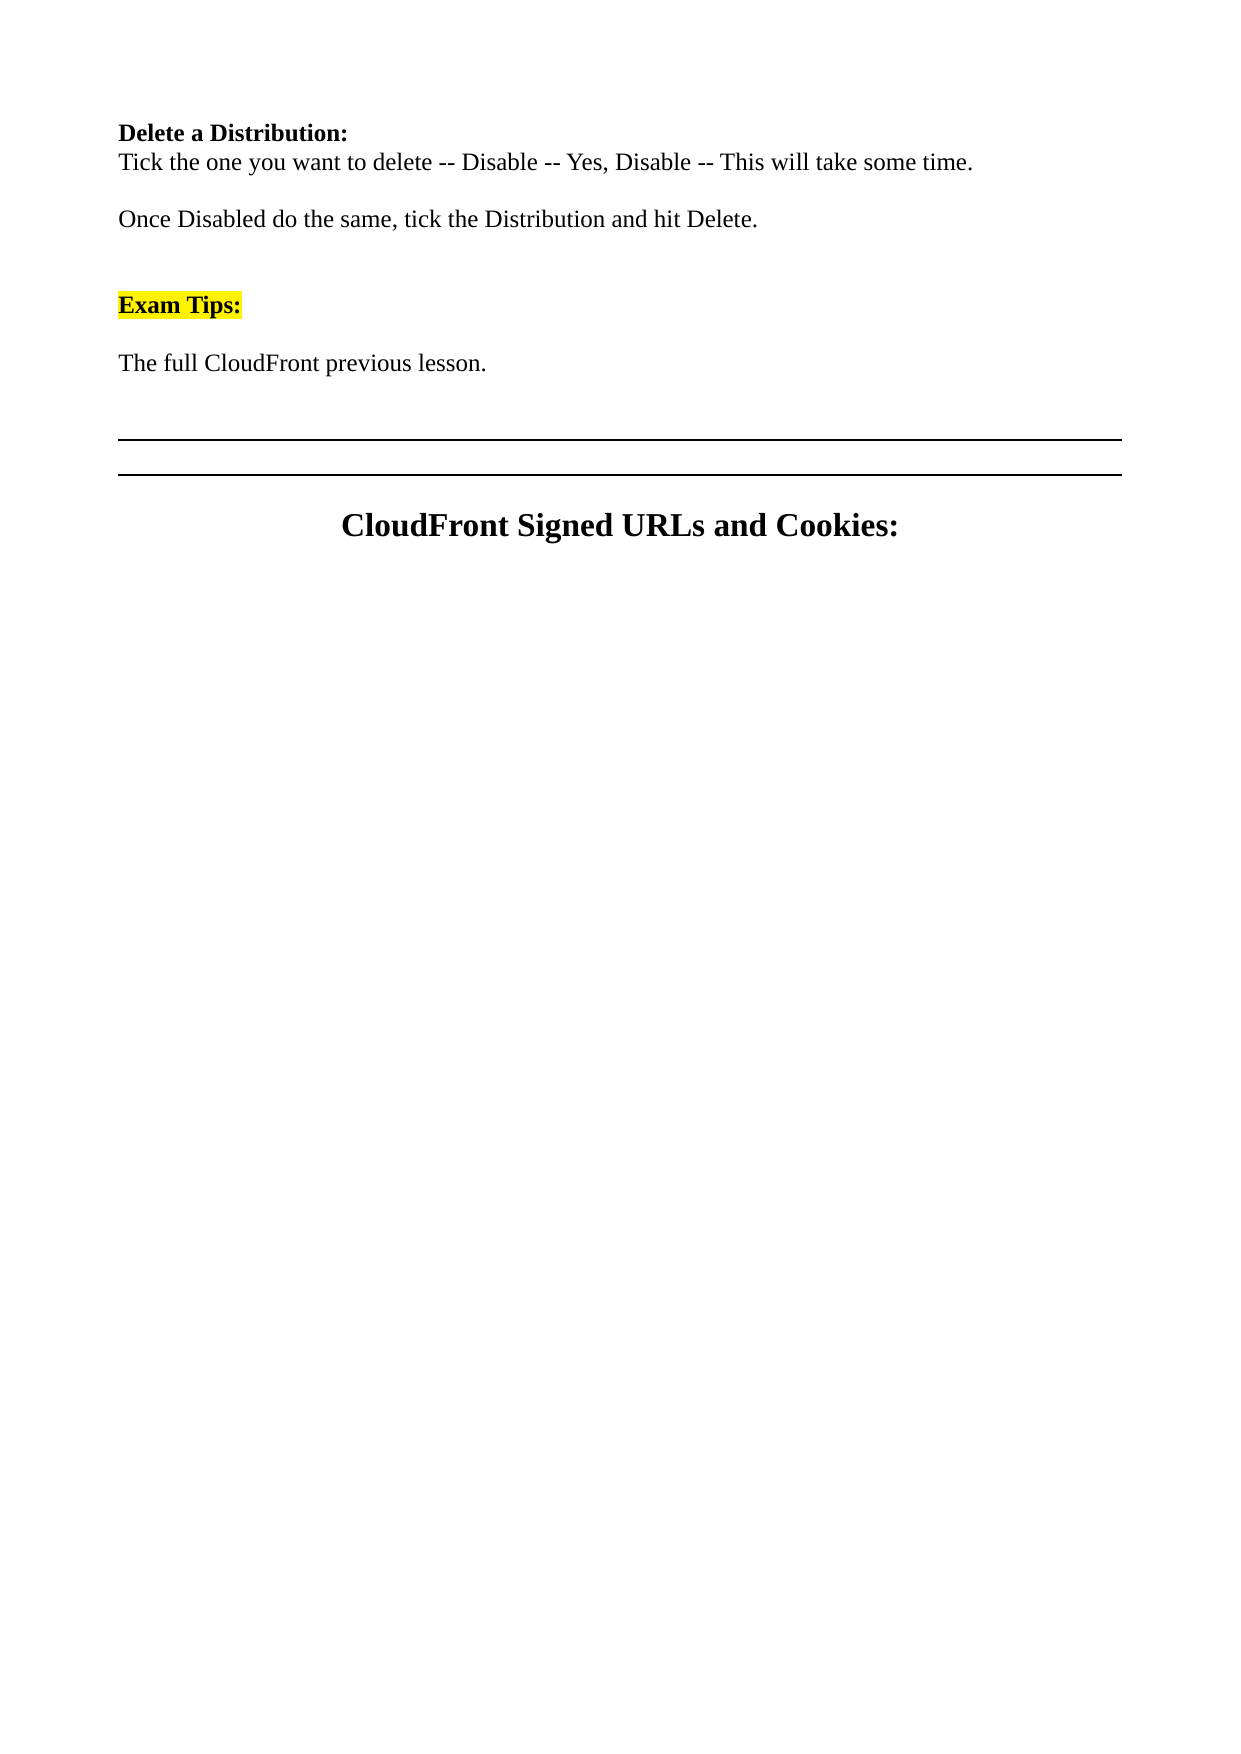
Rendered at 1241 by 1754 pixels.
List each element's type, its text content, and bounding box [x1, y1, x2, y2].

text Delete a Distribution: [118, 118, 1122, 147]
text Tick the one you want to delete -- Disable -- Yes, Disable -- This will take some time. [118, 147, 1122, 176]
text CloudFront Signed URLs and Cookies: [118, 505, 1122, 543]
text The full CloudFront previous lesson. [118, 348, 1122, 377]
text Once Disabled do the same, tick the Distribution and hit Delete. [118, 204, 1122, 233]
text Exam Tips: [118, 291, 1122, 319]
